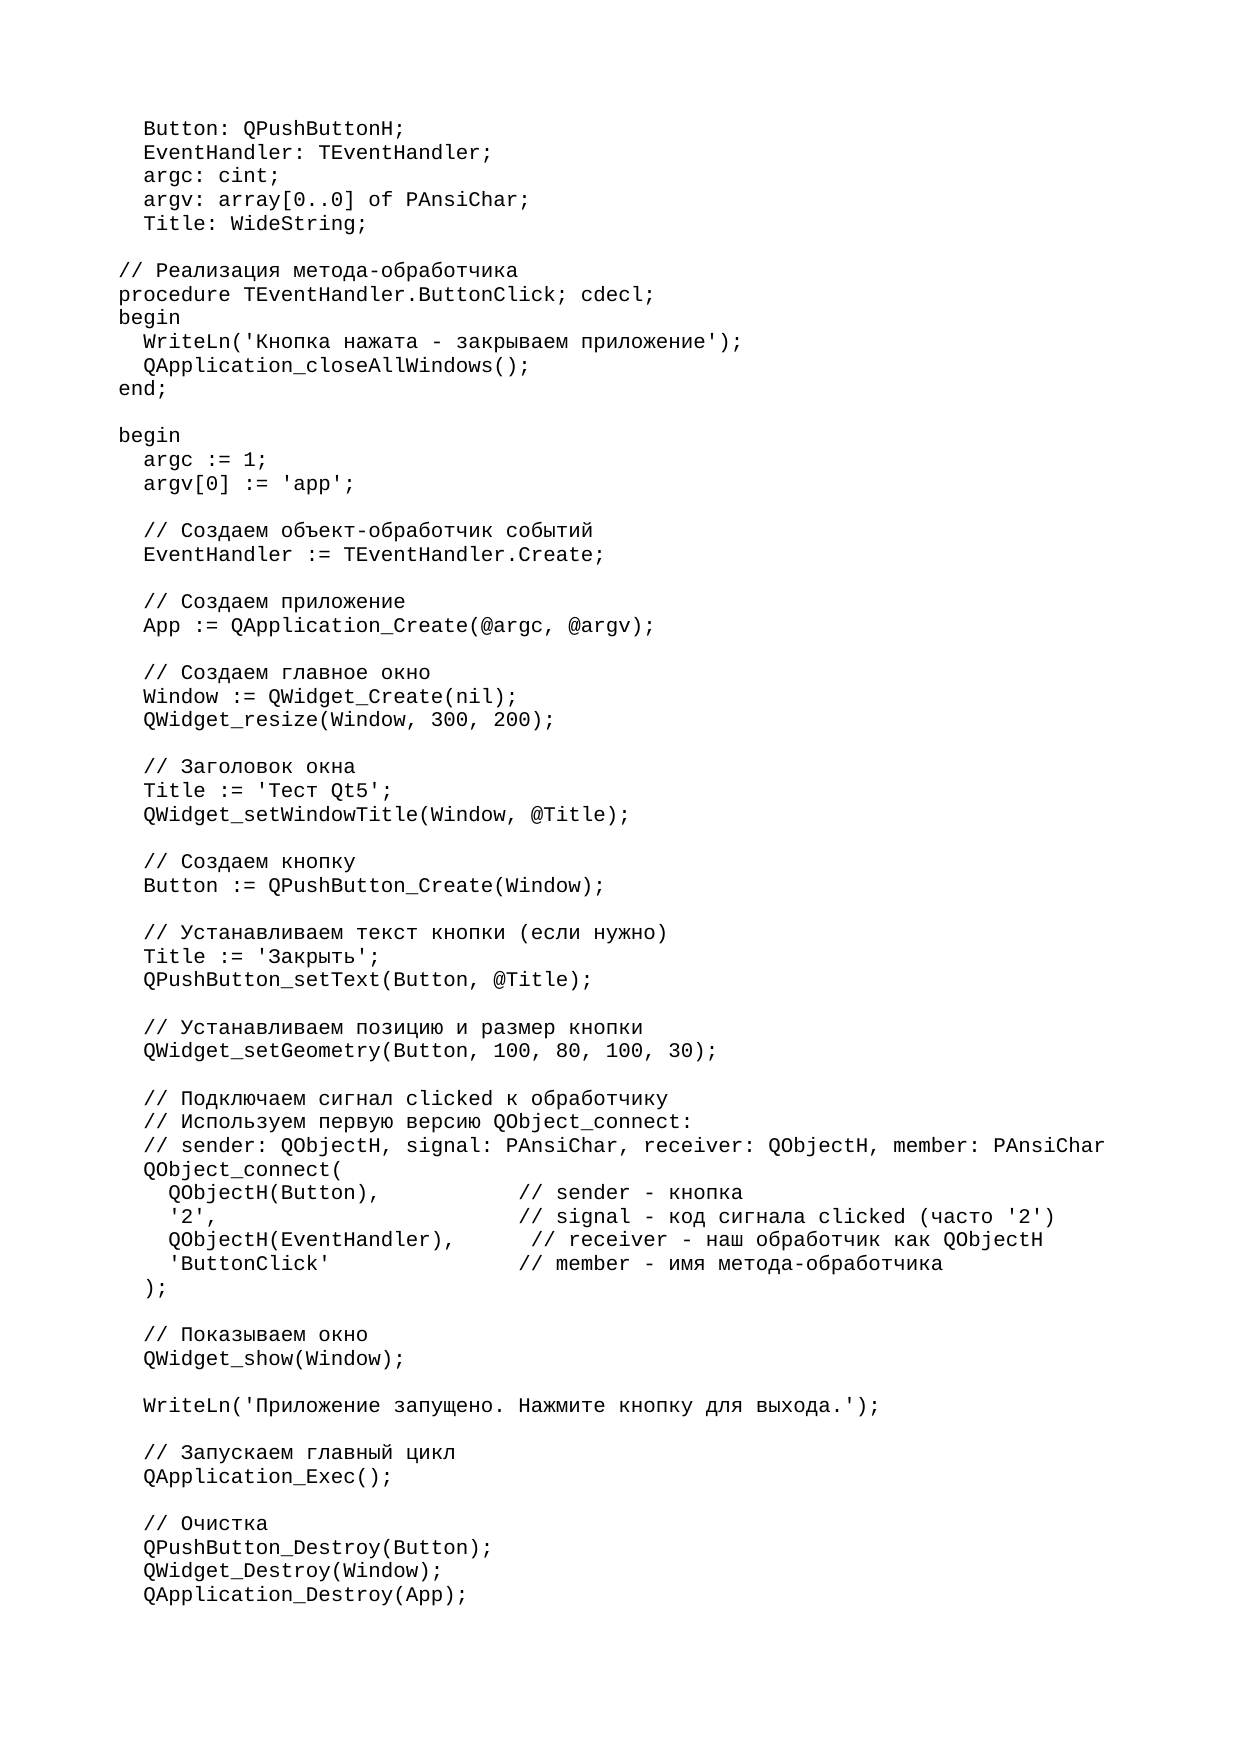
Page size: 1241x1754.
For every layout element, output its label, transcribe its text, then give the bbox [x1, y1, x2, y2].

text '2', // signal - код сигнала clicked (часто '2') [118, 1206, 1122, 1229]
text // Устанавливаем позицию и размер кнопки [118, 1017, 1122, 1040]
text // sender: QObjectH, signal: PAnsiChar, receiver: QObjectH, member: PAnsiChar [118, 1135, 1122, 1158]
text ); [118, 1277, 1122, 1300]
text // Реализация метода-обработчика [118, 260, 1122, 284]
text procedure TEventHandler.ButtonClick; cdecl; [118, 284, 1122, 307]
text QApplication_Destroy(App); [118, 1584, 1122, 1608]
text argv: array[0..0] of PAnsiChar; [118, 189, 1122, 213]
text QWidget_setGeometry(Button, 100, 80, 100, 30); [118, 1040, 1122, 1064]
text QWidget_show(Window); [118, 1348, 1122, 1371]
text // Запускаем главный цикл [118, 1442, 1122, 1466]
text Title: WideString; [118, 213, 1122, 236]
text Button: QPushButtonH; [118, 118, 1122, 142]
text QObject_connect( [118, 1158, 1122, 1182]
text QWidget_setWindowTitle(Window, @Title); [118, 804, 1122, 827]
text // Создаем объект-обработчик событий [118, 520, 1122, 544]
text // Очистка [118, 1513, 1122, 1537]
text Title := 'Тест Qt5'; [118, 780, 1122, 804]
text QObjectH(EventHandler), // receiver - наш обработчик как QObjectH [118, 1229, 1122, 1253]
text 'ButtonClick' // member - имя метода-обработчика [118, 1253, 1122, 1277]
text QWidget_Destroy(Window); [118, 1561, 1122, 1584]
text QObjectH(Button), // sender - кнопка [118, 1182, 1122, 1206]
text WriteLn('Кнопка нажата - закрываем приложение'); [118, 331, 1122, 354]
text // Подключаем сигнал clicked к обработчику [118, 1088, 1122, 1111]
text // Устанавливаем текст кнопки (если нужно) [118, 922, 1122, 946]
text App := QApplication_Create(@argc, @argv); [118, 615, 1122, 638]
text QWidget_resize(Window, 300, 200); [118, 709, 1122, 733]
text Button := QPushButton_Create(Window); [118, 875, 1122, 898]
text Window := QWidget_Create(nil); [118, 686, 1122, 709]
text // Создаем кнопку [118, 851, 1122, 875]
text begin [118, 307, 1122, 331]
text EventHandler: TEventHandler; [118, 142, 1122, 165]
text // Показываем окно [118, 1324, 1122, 1348]
text Title := 'Закрыть'; [118, 946, 1122, 969]
text QPushButton_setText(Button, @Title); [118, 969, 1122, 993]
text WriteLn('Приложение запущено. Нажмите кнопку для выхода.'); [118, 1395, 1122, 1419]
text // Используем первую версию QObject_connect: [118, 1111, 1122, 1135]
text QPushButton_Destroy(Button); [118, 1537, 1122, 1561]
text argc: cint; [118, 165, 1122, 189]
text begin [118, 426, 1122, 449]
text end; [118, 378, 1122, 402]
text EventHandler := TEventHandler.Create; [118, 544, 1122, 567]
text // Создаем главное окно [118, 662, 1122, 686]
text QApplication_closeAllWindows(); [118, 354, 1122, 378]
text // Создаем приложение [118, 591, 1122, 615]
text QApplication_Exec(); [118, 1466, 1122, 1489]
text argc := 1; [118, 449, 1122, 473]
text // Заголовок окна [118, 757, 1122, 780]
text argv[0] := 'app'; [118, 473, 1122, 496]
